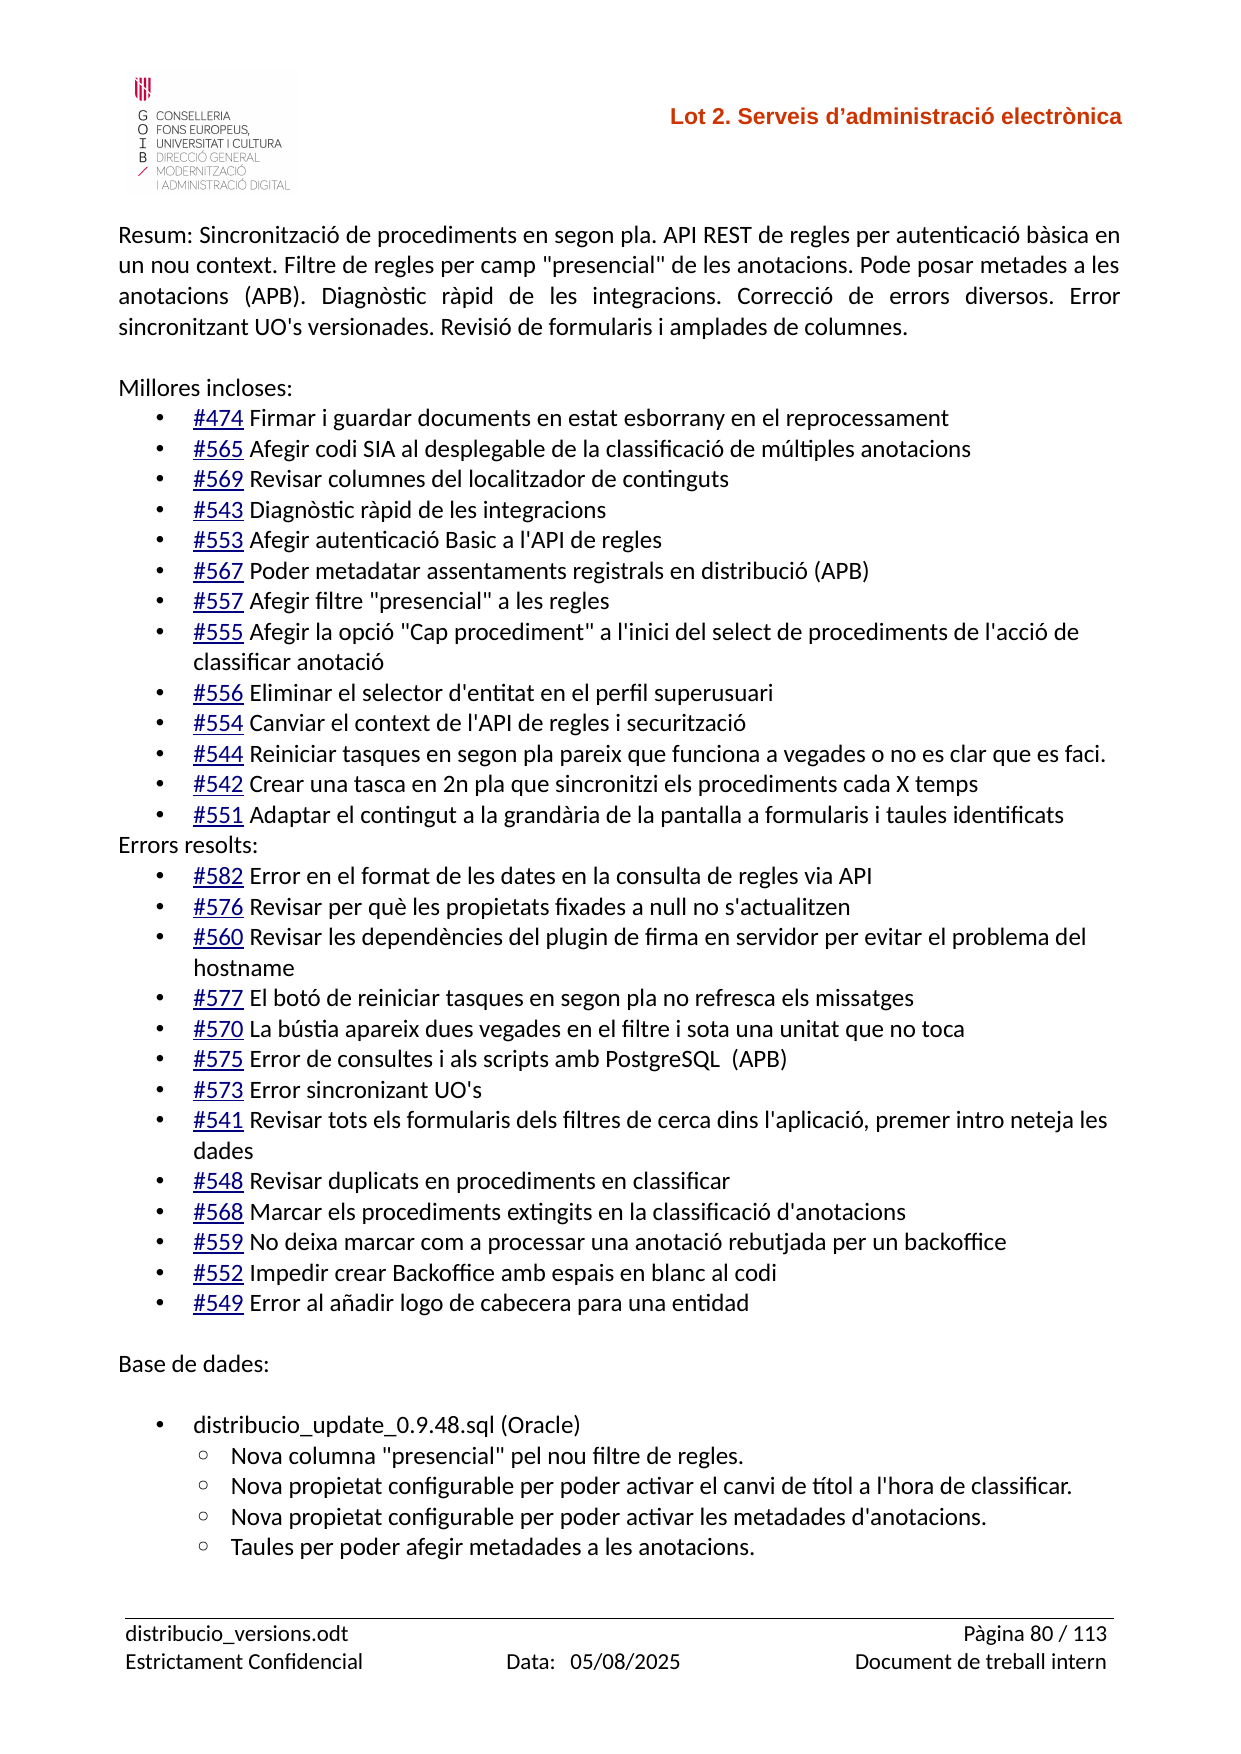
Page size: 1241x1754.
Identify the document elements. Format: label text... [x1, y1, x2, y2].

list #552 Impedir crear Backoffice amb espais en blanc al codi [156, 1257, 1122, 1287]
list Nova propietat configurable per poder activar el canvi de títol a l'hora de classificar. [193, 1471, 1122, 1501]
list #542 Crear una tasca en 2n pla que sincronitzi els procediments cada X temps [156, 768, 1122, 799]
list #573 Error sincronizant UO's [156, 1074, 1122, 1104]
text Resum: Sincronització de procediments en segon pla. API REST de regles per autenticació bàsica en un nou context. Filtre de regles per camp "presencial" de les anotacions. Pode posar metades a les anotacions (APB). Diagnòstic ràpid de les integracions. Correcció de errors diversos. Error sincronitzant UO's versionades. Revisió de formularis i amplades de columnes. [118, 219, 1122, 341]
list #577 El botó de reiniciar tasques en segon pla no refresca els missatges [156, 982, 1122, 1013]
list #474 Firmar i guardar documents en estat esborrany en el reprocessament [156, 402, 1122, 433]
text Base de dades: [118, 1348, 1122, 1379]
list distribucio_update_0.9.48.sql (Oracle) [156, 1409, 1122, 1440]
list Nova columna "presencial" pel nou filtre de regles. [193, 1440, 1122, 1471]
list Nova propietat configurable per poder activar les metadades d'anotacions. [193, 1501, 1122, 1532]
list #556 Eliminar el selector d'entitat en el perfil superusuari [156, 677, 1122, 707]
list #560 Revisar les dependències del plugin de firma en servidor per evitar el problema del hostname [156, 921, 1122, 982]
list #554 Canviar el context de l'API de regles i securització [156, 707, 1122, 738]
picture [126, 70, 299, 197]
list #570 La bústia apareix dues vegades en el filtre i sota una unitat que no toca [156, 1013, 1122, 1043]
list #555 Afegir la opció "Cap procediment" a l'inici del select de procediments de l'acció de classificar anotació [156, 616, 1122, 677]
list #553 Afegir autenticació Basic a l'API de regles [156, 524, 1122, 555]
list #549 Error al añadir logo de cabecera para una entidad [156, 1287, 1122, 1318]
list #567 Poder metadatar assentaments registrals en distribució (APB) [156, 555, 1122, 585]
list #582 Error en el format de les dates en la consulta de regles via API [156, 860, 1122, 891]
list #559 No deixa marcar com a processar una anotació rebutjada per un backoffice [156, 1226, 1122, 1257]
list Taules per poder afegir metadades a les anotacions. [193, 1532, 1122, 1562]
list #568 Marcar els procediments extingits en la classificació d'anotacions [156, 1196, 1122, 1226]
text Millores incloses: [118, 372, 1122, 402]
list #565 Afegir codi SIA al desplegable de la classificació de múltiples anotacions [156, 433, 1122, 463]
list #541 Revisar tots els formularis dels filtres de cerca dins l'aplicació, premer intro neteja les dades [156, 1104, 1122, 1165]
list #575 Error de consultes i als scripts amb PostgreSQL (APB) [156, 1043, 1122, 1074]
list #544 Reiniciar tasques en segon pla pareix que funciona a vegades o no es clar que es faci. [156, 738, 1122, 768]
list #551 Adaptar el contingut a la grandària de la pantalla a formularis i taules identificats [156, 799, 1122, 829]
list #569 Revisar columnes del localitzador de continguts [156, 463, 1122, 494]
list #548 Revisar duplicats en procediments en classificar [156, 1165, 1122, 1196]
text Errors resolts: [118, 829, 1122, 860]
list #576 Revisar per què les propietats fixades a null no s'actualitzen [156, 891, 1122, 921]
list #557 Afegir filtre "presencial" a les regles [156, 585, 1122, 616]
list #543 Diagnòstic ràpid de les integracions [156, 494, 1122, 524]
